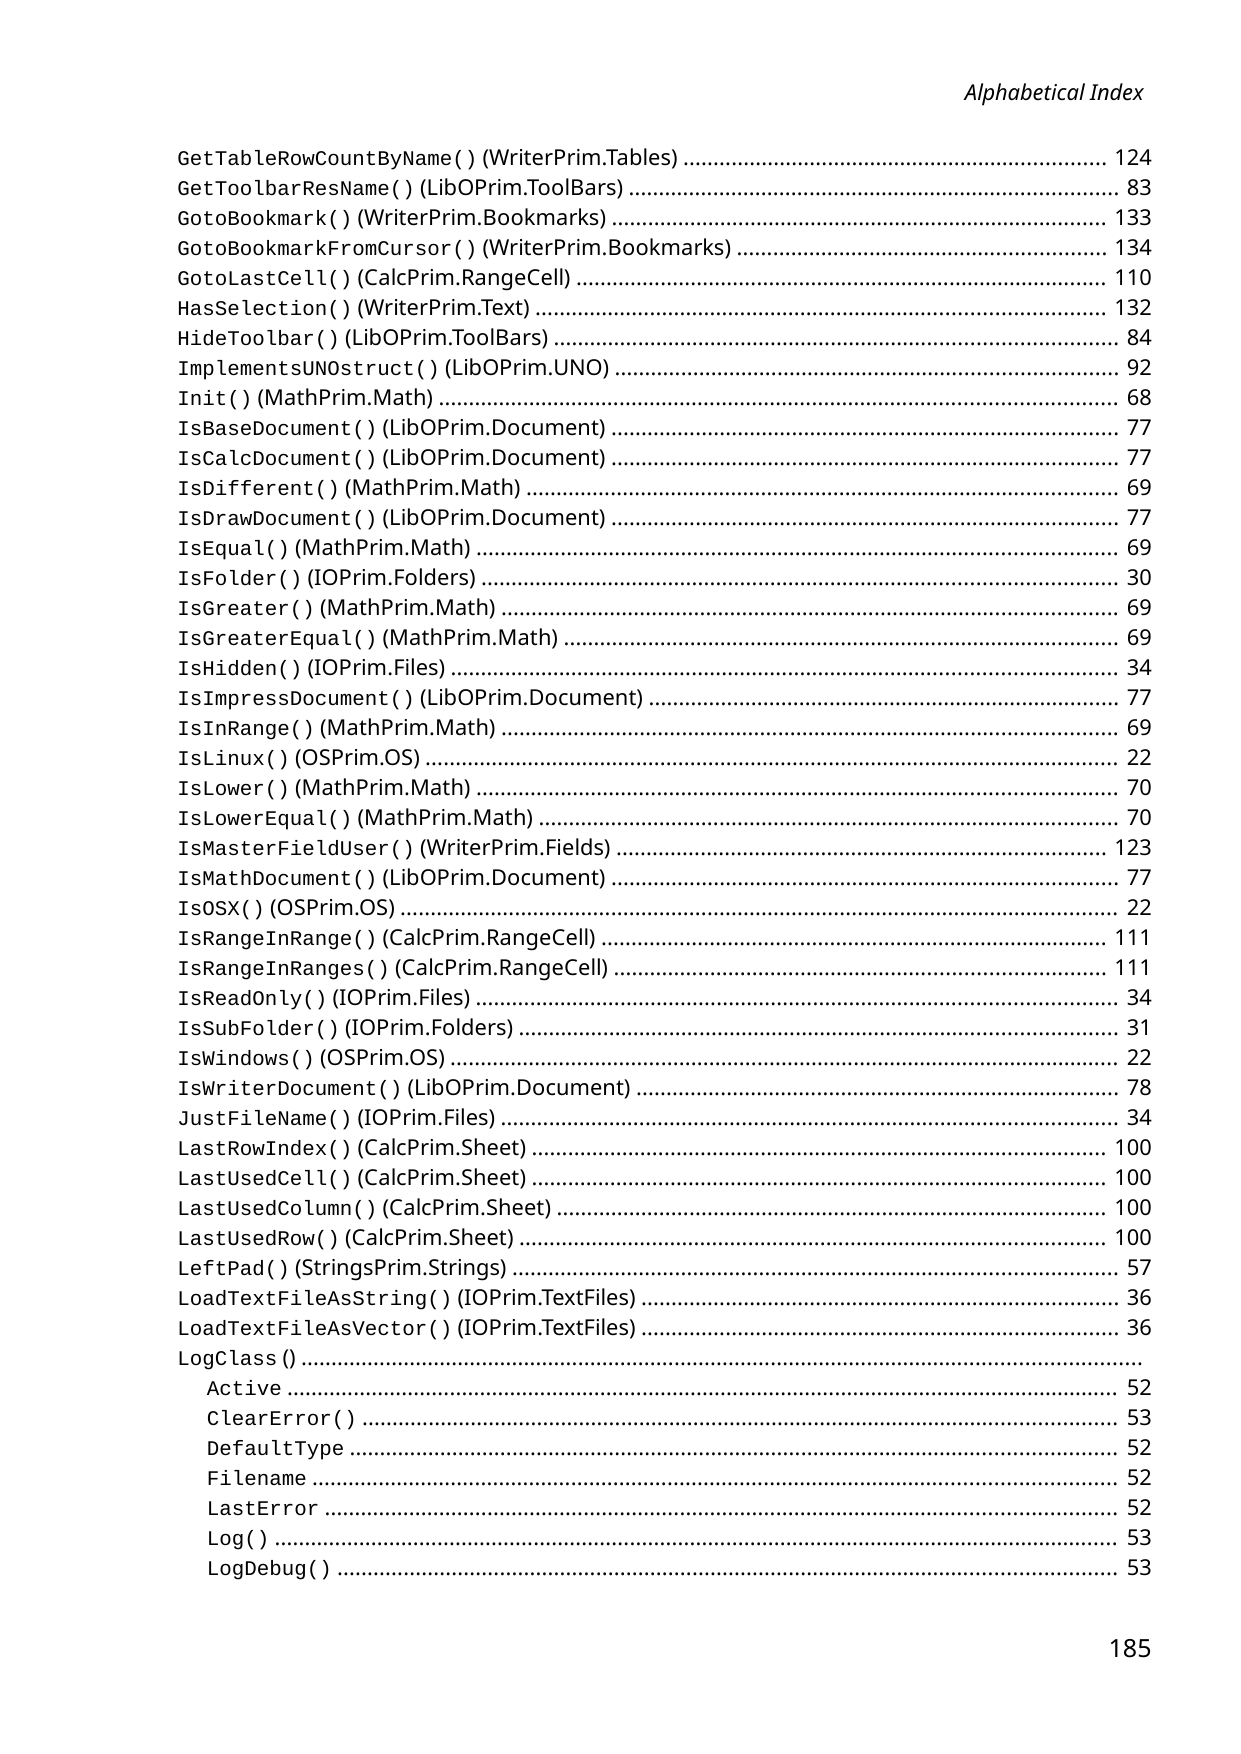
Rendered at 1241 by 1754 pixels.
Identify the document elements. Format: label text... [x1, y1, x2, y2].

text GotoLastCell() (CalcPrim.RangeCell) 110 [177, 262, 1152, 292]
text LeftPad() (StringsPrim.Strings) 57 [177, 1252, 1152, 1282]
text Active 52 [207, 1372, 1152, 1402]
text ClearError() 53 [207, 1402, 1152, 1432]
text GotoBookmark() (WriterPrim.Bookmarks) 133 [177, 202, 1152, 232]
text IsMasterFieldUser() (WriterPrim.Fields) 123 [177, 832, 1152, 862]
text LogDebug() 53 [207, 1552, 1152, 1582]
text IsFolder() (IOPrim.Folders) 30 [177, 562, 1152, 592]
text ImplementsUNOstruct() (LibOPrim.UNO) 92 [177, 352, 1152, 382]
text IsEqual() (MathPrim.Math) 69 [177, 532, 1152, 562]
text JustFileName() (IOPrim.Files) 34 [177, 1102, 1152, 1132]
text LoadTextFileAsVector() (IOPrim.TextFiles) 36 [177, 1312, 1152, 1342]
text IsGreater() (MathPrim.Math) 69 [177, 592, 1152, 622]
text IsSubFolder() (IOPrim.Folders) 31 [177, 1012, 1152, 1042]
text LoadTextFileAsString() (IOPrim.TextFiles) 36 [177, 1282, 1152, 1312]
text IsMathDocument() (LibOPrim.Document) 77 [177, 862, 1152, 892]
text LastUsedColumn() (CalcPrim.Sheet) 100 [177, 1192, 1152, 1222]
text Filename 52 [207, 1462, 1152, 1492]
text IsRangeInRange() (CalcPrim.RangeCell) 111 [177, 922, 1152, 952]
text HasSelection() (WriterPrim.Text) 132 [177, 292, 1152, 322]
text LogClass () [177, 1342, 1152, 1372]
text GetToolbarResName() (LibOPrim.ToolBars) 83 [177, 172, 1152, 202]
text GotoBookmarkFromCursor() (WriterPrim.Bookmarks) 134 [177, 232, 1152, 262]
text Log() 53 [207, 1522, 1152, 1552]
text DefaultType 52 [207, 1432, 1152, 1462]
text IsBaseDocument() (LibOPrim.Document) 77 [177, 412, 1152, 442]
text LastUsedRow() (CalcPrim.Sheet) 100 [177, 1222, 1152, 1252]
text LastRowIndex() (CalcPrim.Sheet) 100 [177, 1132, 1152, 1162]
text IsLowerEqual() (MathPrim.Math) 70 [177, 802, 1152, 832]
text IsWriterDocument() (LibOPrim.Document) 78 [177, 1072, 1152, 1102]
text IsInRange() (MathPrim.Math) 69 [177, 712, 1152, 742]
text IsOSX() (OSPrim.OS) 22 [177, 892, 1152, 922]
text IsReadOnly() (IOPrim.Files) 34 [177, 982, 1152, 1012]
text IsCalcDocument() (LibOPrim.Document) 77 [177, 442, 1152, 472]
text IsWindows() (OSPrim.OS) 22 [177, 1042, 1152, 1072]
text LastUsedCell() (CalcPrim.Sheet) 100 [177, 1162, 1152, 1192]
text GetTableRowCountByName() (WriterPrim.Tables) 124 [177, 142, 1152, 172]
text IsRangeInRanges() (CalcPrim.RangeCell) 111 [177, 952, 1152, 982]
text IsLinux() (OSPrim.OS) 22 [177, 742, 1152, 772]
text IsGreaterEqual() (MathPrim.Math) 69 [177, 622, 1152, 652]
text IsImpressDocument() (LibOPrim.Document) 77 [177, 682, 1152, 712]
text IsDrawDocument() (LibOPrim.Document) 77 [177, 502, 1152, 532]
text Init() (MathPrim.Math) 68 [177, 382, 1152, 412]
text IsLower() (MathPrim.Math) 70 [177, 772, 1152, 802]
text IsDifferent() (MathPrim.Math) 69 [177, 472, 1152, 502]
text HideToolbar() (LibOPrim.ToolBars) 84 [177, 322, 1152, 352]
text IsHidden() (IOPrim.Files) 34 [177, 652, 1152, 682]
text LastError 52 [207, 1492, 1152, 1522]
